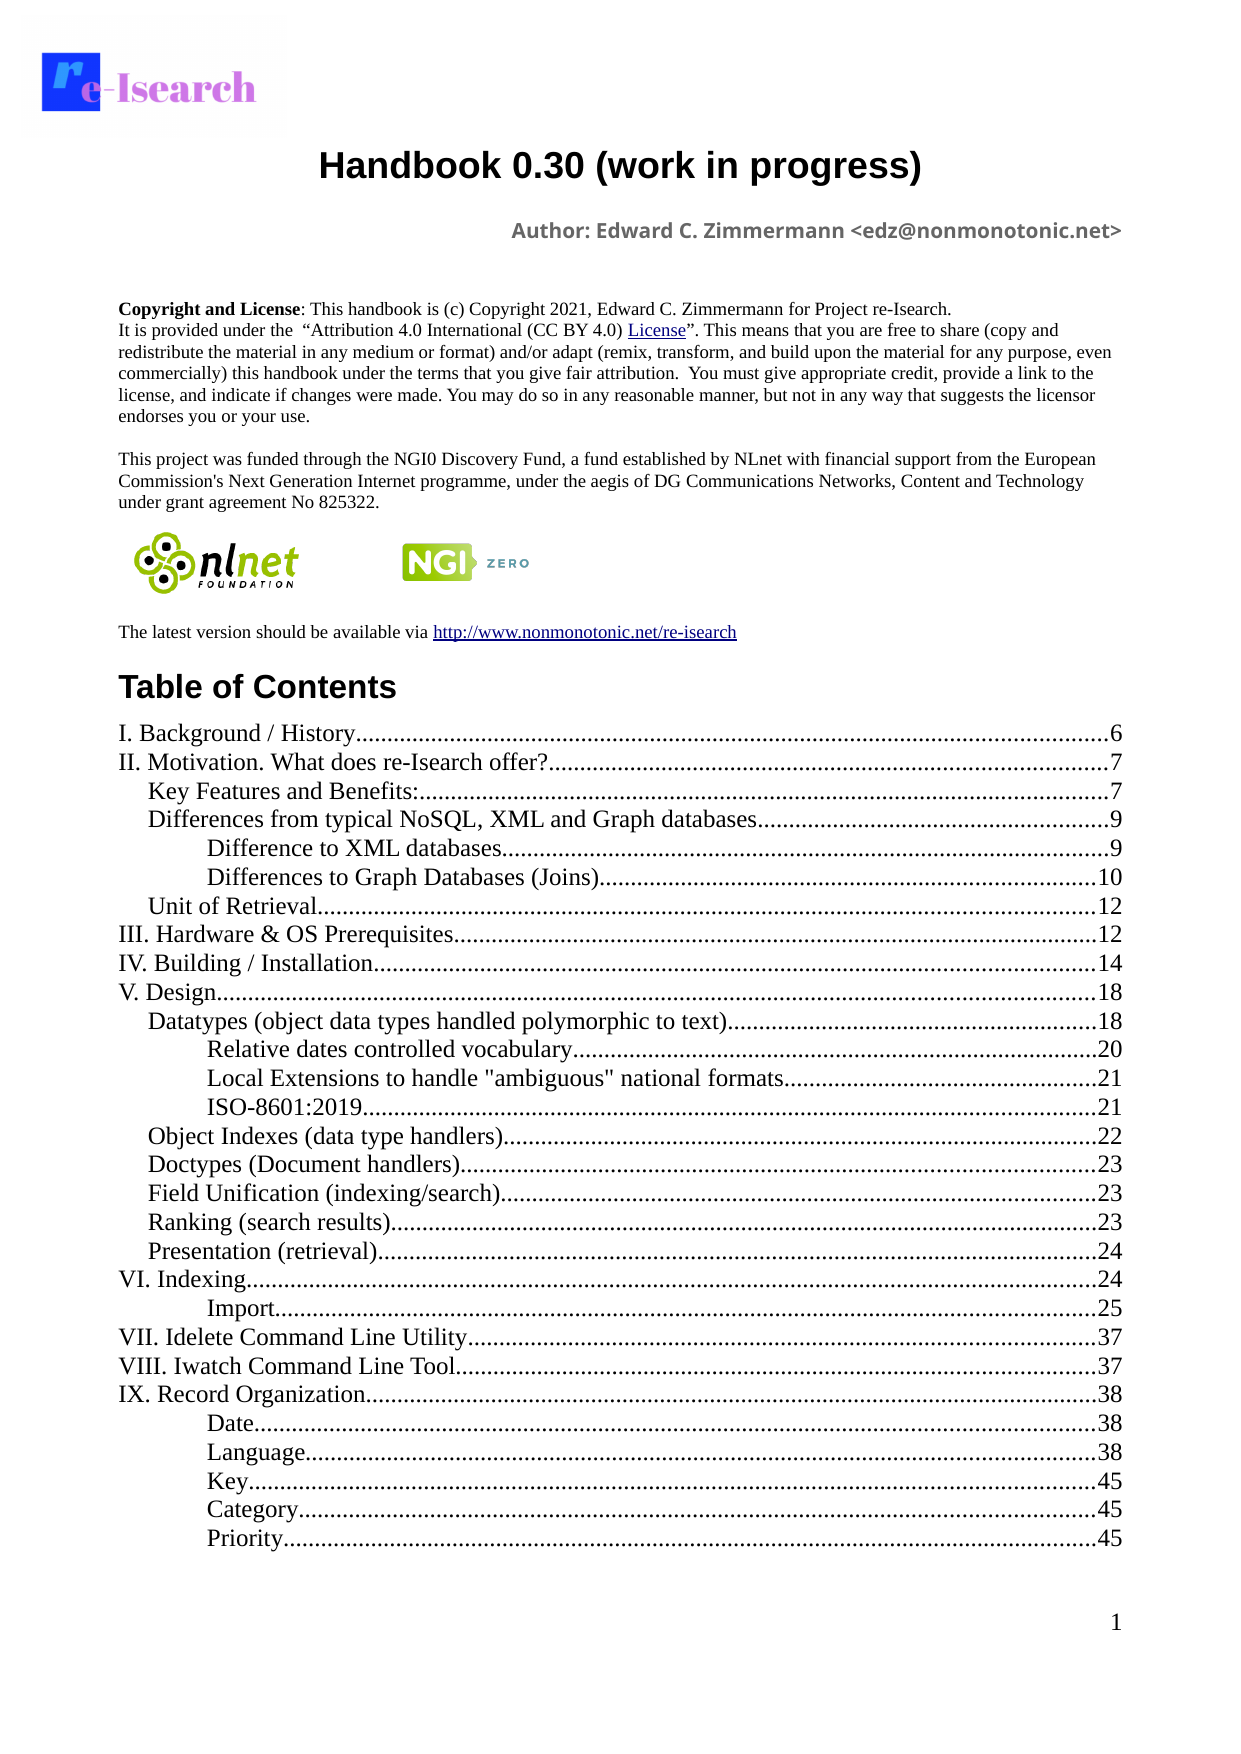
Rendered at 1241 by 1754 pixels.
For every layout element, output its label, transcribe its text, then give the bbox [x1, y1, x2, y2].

text IX. Record Organization 38 [118, 1379, 1122, 1408]
text Datatypes (object data types handled polymorphic to text) 18 [148, 1006, 1122, 1034]
text Field Unification (indexing/search) 23 [148, 1178, 1122, 1207]
text Author: Edward C. Zimmermann <edz@nonmonotonic.net> [118, 216, 1122, 245]
text The latest version should be available via http://www.nonmonotonic.net/re-isearch [118, 621, 1122, 642]
picture [132, 527, 300, 598]
text Import 25 [207, 1293, 1122, 1322]
text Difference to XML databases 9 [207, 833, 1122, 862]
text VIII. Iwatch Command Line Tool 37 [118, 1351, 1122, 1379]
text Presentation (retrieval) 24 [148, 1236, 1122, 1264]
subtitle Table of Contents [118, 667, 1122, 706]
text I. Background / History 6 [118, 718, 1122, 747]
text Object Indexes (data type handlers) 22 [148, 1121, 1122, 1149]
text Differences from typical NoSQL, XML and Graph databases 9 [148, 804, 1122, 833]
text III. Hardware & OS Prerequisites 12 [118, 919, 1122, 948]
text It is provided under the “Attribution 4.0 International (CC BY 4.0) License”. This means that you are free to share (copy and redistribute the material in any medium or format) and/or adapt (remix, transform, and build upon the material for any purpose, even commercially) this handbook under the terms that you give fair attribution. You must give appropriate credit, provide a link to the license, and indicate if changes were made. You may do so in any reasonable manner, but not in any way that suggests the licensor endorses you or your use. [118, 319, 1122, 427]
picture [337, 521, 594, 603]
text IV. Building / Installation 14 [118, 948, 1122, 977]
text ISO-8601:2019 21 [207, 1092, 1122, 1121]
text Relative dates controlled vocabulary 20 [207, 1034, 1122, 1063]
text Date 38 [207, 1408, 1122, 1437]
text Copyright and License: This handbook is (c) Copyright 2021, Edward C. Zimmermann for Project re-Isearch. [118, 297, 1122, 319]
picture [21, 15, 288, 138]
text Key Features and Benefits: 7 [148, 776, 1122, 804]
text II. Motivation. What does re-Isearch offer? 7 [118, 747, 1122, 776]
text Category 45 [207, 1494, 1122, 1523]
text VII. Idelete Command Line Utility 37 [118, 1322, 1122, 1351]
text Unit of Retrieval 12 [148, 891, 1122, 919]
text VI. Indexing 24 [118, 1264, 1122, 1293]
text Priority 45 [207, 1523, 1122, 1552]
text Key 45 [207, 1466, 1122, 1494]
text V. Design 18 [118, 977, 1122, 1006]
text Doctypes (Document handlers) 23 [148, 1149, 1122, 1178]
text Local Extensions to handle "ambiguous" national formats 21 [207, 1063, 1122, 1092]
text Ranking (search results) 23 [148, 1207, 1122, 1236]
text Language 38 [207, 1437, 1122, 1466]
text Differences to Graph Databases (Joins) 10 [207, 862, 1122, 891]
text This project was funded through the NGI0 Discovery Fund, a fund established by NLnet with financial support from the European Commission's Next Generation Internet programme, under the aegis of DG Communications Networks, Content and Technology under grant agreement No 825322. [118, 448, 1122, 513]
